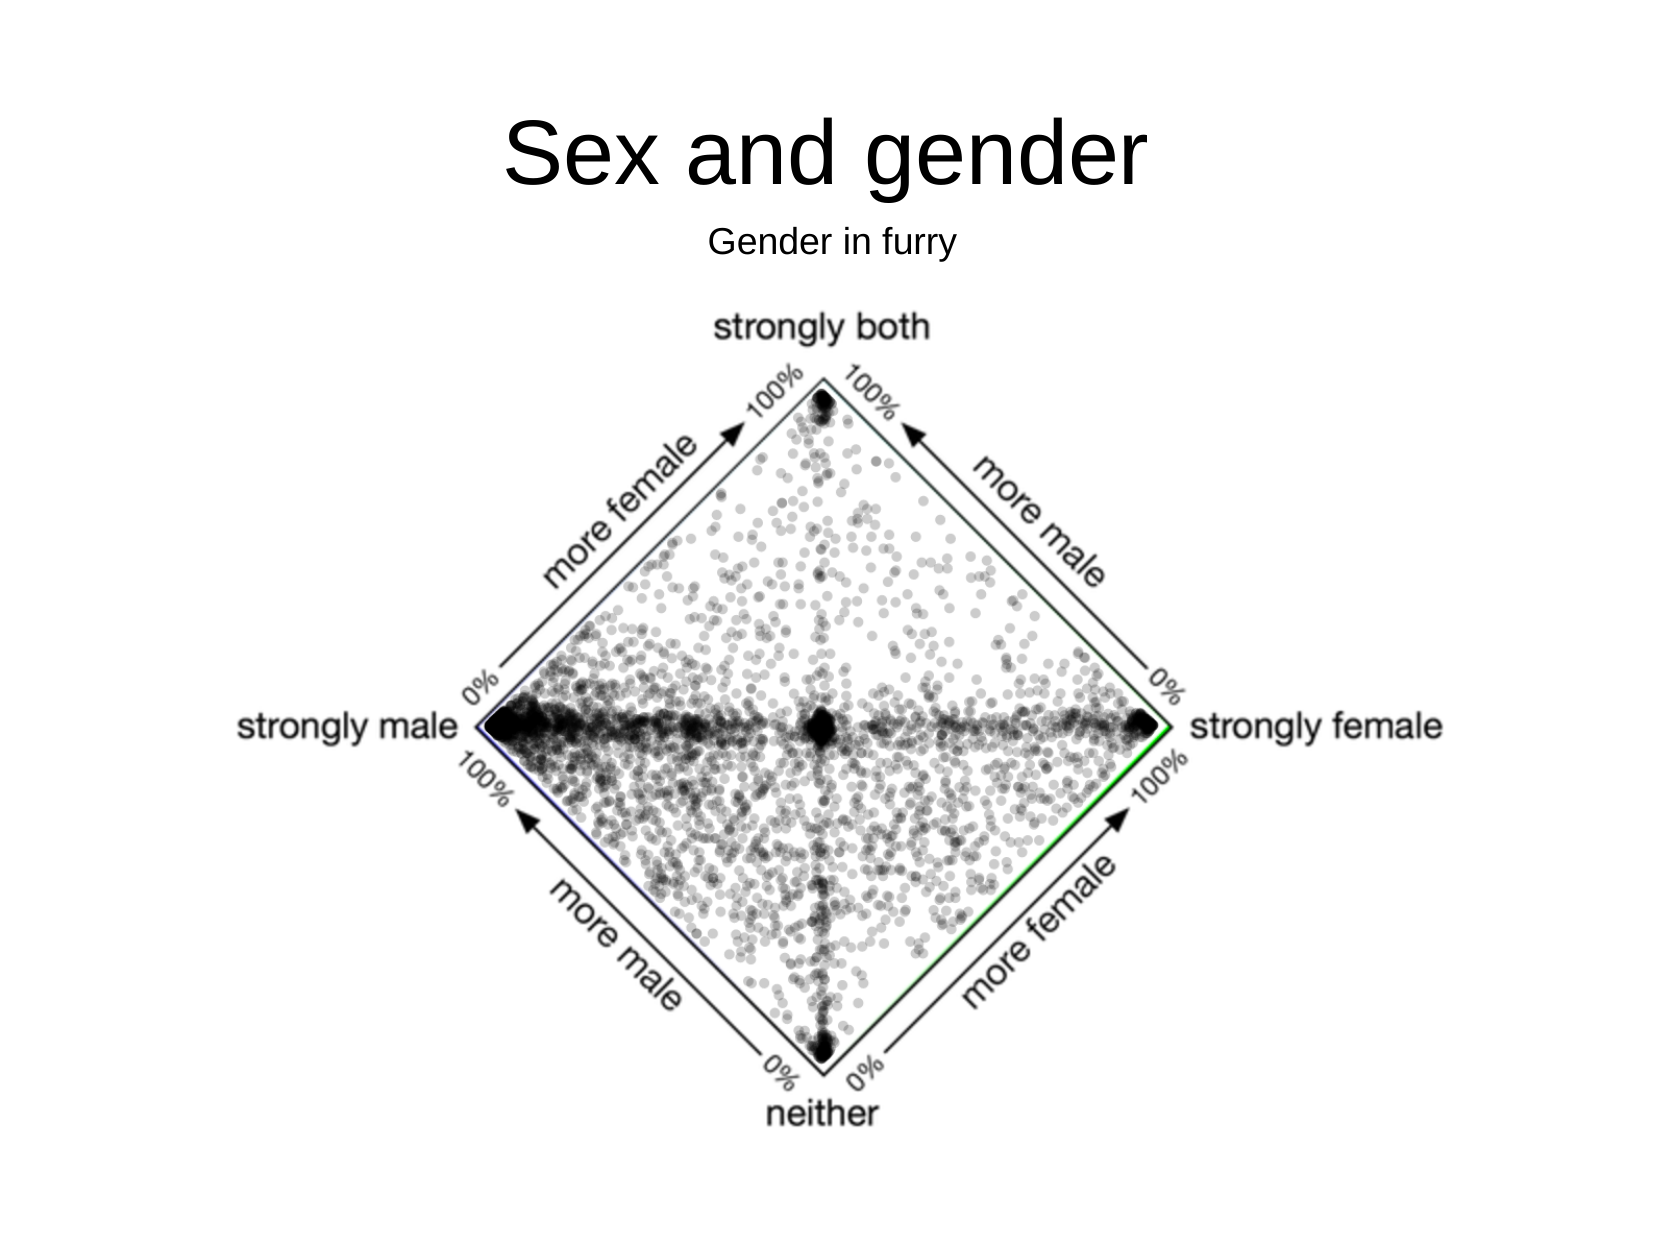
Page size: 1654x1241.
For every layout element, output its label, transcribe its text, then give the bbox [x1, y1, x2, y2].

title Sex and gender [82, 49, 1571, 257]
text_box Gender in furry [510, 212, 1156, 270]
picture [221, 298, 1453, 1147]
